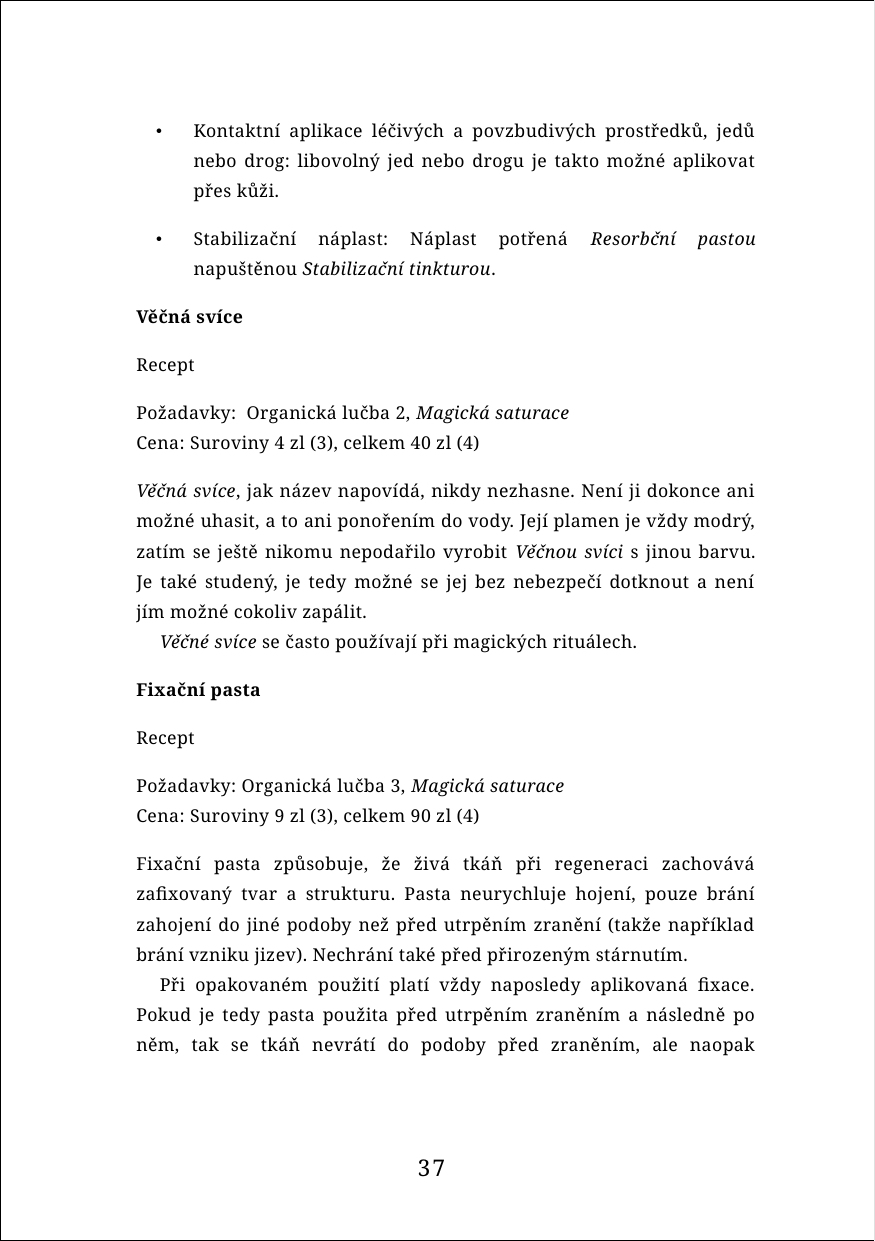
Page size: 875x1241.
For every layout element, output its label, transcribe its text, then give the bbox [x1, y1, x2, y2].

text Recept [136, 726, 756, 750]
text Recept [136, 353, 756, 377]
text Fixační pasta způsobuje, že živá tkáň při regeneraci zachovává zafixovaný tvar a strukturu. Pasta neurychluje hojení, pouze brání zahojení do jiné podoby než před utrpěním zranění (takže například brání vzniku jizev). Nechrání také před přirozeným stárnutím. Při opakovaném použití platí vždy naposledy aplikovaná fixace. Pokud je tedy pasta použita před utrpěním zraněním a následně po něm, tak se tkáň nevrátí do podoby před zraněním, ale naopak [136, 852, 756, 1057]
text Požadavky: Organická lučba 2, Magická saturace Cena: Suroviny 4 zl (3), celkem 40 zl (4) [136, 401, 756, 455]
text Fixační pasta [136, 678, 756, 702]
list Stabilizační náplast: Náplast potřená Resorbční pastou napuštěnou Stabilizační tinkturou. [156, 227, 756, 281]
text Věčná svíce, jak název napovídá, nikdy nezhasne. Není ji dokonce ani možné uhasit, a to ani ponořením do vody. Její plamen je vždy modrý, zatím se ještě nikomu nepodařilo vyrobit Věčnou svíci s jinou barvu. Je také studený, je tedy možné se jej bez nebezpečí dotknout a není jím možné cokoliv zapálit. Věčné svíce se často používají při magických rituálech. [136, 479, 756, 654]
text Požadavky: Organická lučba 3, Magická saturace Cena: Suroviny 9 zl (3), celkem 90 zl (4) [136, 773, 756, 828]
list Kontaktní aplikace léčivých a povzbudivých prostředků, jedů nebo drog: libovolný jed nebo drogu je takto možné aplikovat přes kůži. [156, 118, 756, 203]
text Věčná svíce [136, 305, 756, 329]
